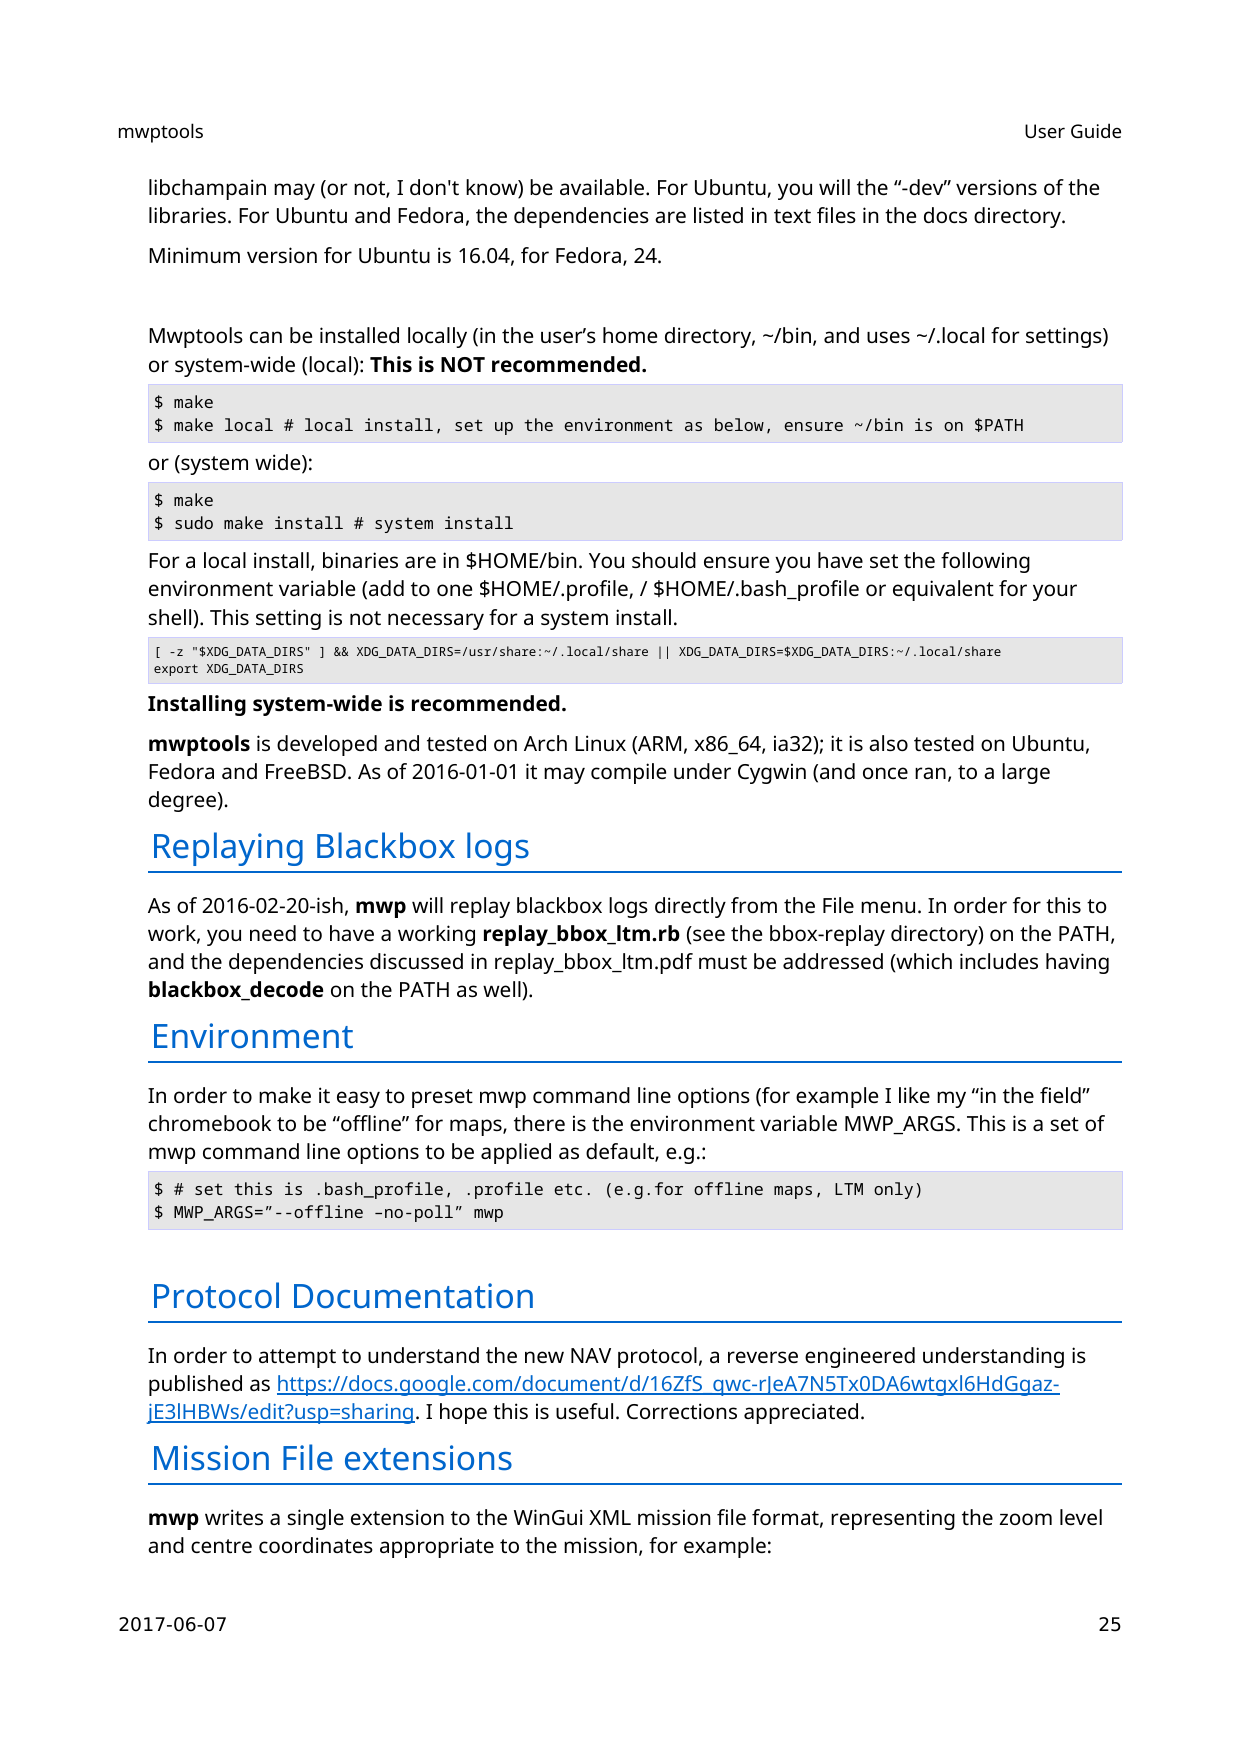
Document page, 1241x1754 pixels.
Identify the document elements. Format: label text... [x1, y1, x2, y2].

text $ make [149, 385, 1122, 407]
text In order to attempt to understand the new NAV protocol, a reverse engineered understanding is published as https://docs.google.com/document/d/16ZfS_qwc-rJeA7N5Tx0DA6wtgxl6HdGgaz-jE3lHBWs/edit?usp=sharing. I hope this is useful. Corrections appreciated. [148, 1341, 1122, 1426]
text $ make local # local install, set up the environment as below, ensure ~/bin is on $PATH [149, 407, 1122, 442]
subtitle Environment [148, 1010, 1122, 1061]
text $ make [149, 483, 1122, 505]
subtitle Replaying Blackbox logs [148, 820, 1122, 871]
text mwp writes a single extension to the WinGui XML mission file format, representing the zoom level and centre coordinates appropriate to the mission, for example: [148, 1503, 1122, 1559]
text $ # set this is .bash_profile, .profile etc. (e.g.for offline maps, LTM only) [149, 1172, 1122, 1194]
text Minimum version for Ubuntu is 16.04, for Fedora, 24. [148, 241, 1122, 270]
text [ -z "$XDG_DATA_DIRS" ] && XDG_DATA_DIRS=/usr/share:~/.local/share || XDG_DATA_DIRS=$XDG_DATA_DIRS:~/.local/share [149, 638, 1122, 654]
text libchampain may (or not, I don't know) be available. For Ubuntu, you will the “-dev” versions of the libraries. For Ubuntu and Fedora, the dependencies are listed in text files in the docs directory. [148, 173, 1122, 229]
subtitle Protocol Documentation [148, 1270, 1122, 1321]
text mwptools is developed and tested on Arch Linux (ARM, x86_64, ia32); it is also tested on Ubuntu, Fedora and FreeBSD. As of 2016-01-01 it may compile under Cygwin (and once ran, to a large degree). [148, 729, 1122, 814]
text Mwptools can be installed locally (in the user’s home directory, ~/bin, and uses ~/.local for settings) or system-wide (local): This is NOT recommended. [148, 322, 1122, 378]
text or (system wide): [148, 448, 1122, 476]
text As of 2016-02-20-ish, mwp will replay blackbox logs directly from the File menu. In order for this to work, you need to have a working replay_bbox_ltm.rb (see the bbox-replay directory) on the PATH, and the dependencies discussed in replay_bbox_ltm.pdf must be addressed (which includes having blackbox_decode on the PATH as well). [148, 891, 1122, 1004]
text export XDG_DATA_DIRS [149, 654, 1122, 683]
text In order to make it easy to preset mwp command line options (for example I like my “in the field” chromebook to be “offline” for maps, there is the environment variable MWP_ARGS. This is a set of mwp command line options to be applied as default, e.g.: [148, 1081, 1122, 1166]
text $ MWP_ARGS=”--offline –no-poll” mwp [149, 1194, 1122, 1229]
text $ sudo make install # system install [149, 505, 1122, 540]
text For a local install, binaries are in $HOME/bin. You should ensure you have set the following environment variable (add to one $HOME/.profile, / $HOME/.bash_profile or equivalent for your shell). This setting is not necessary for a system install. [148, 546, 1122, 631]
subtitle Mission File extensions [148, 1431, 1122, 1483]
text Installing system-wide is recommended. [148, 689, 1122, 717]
